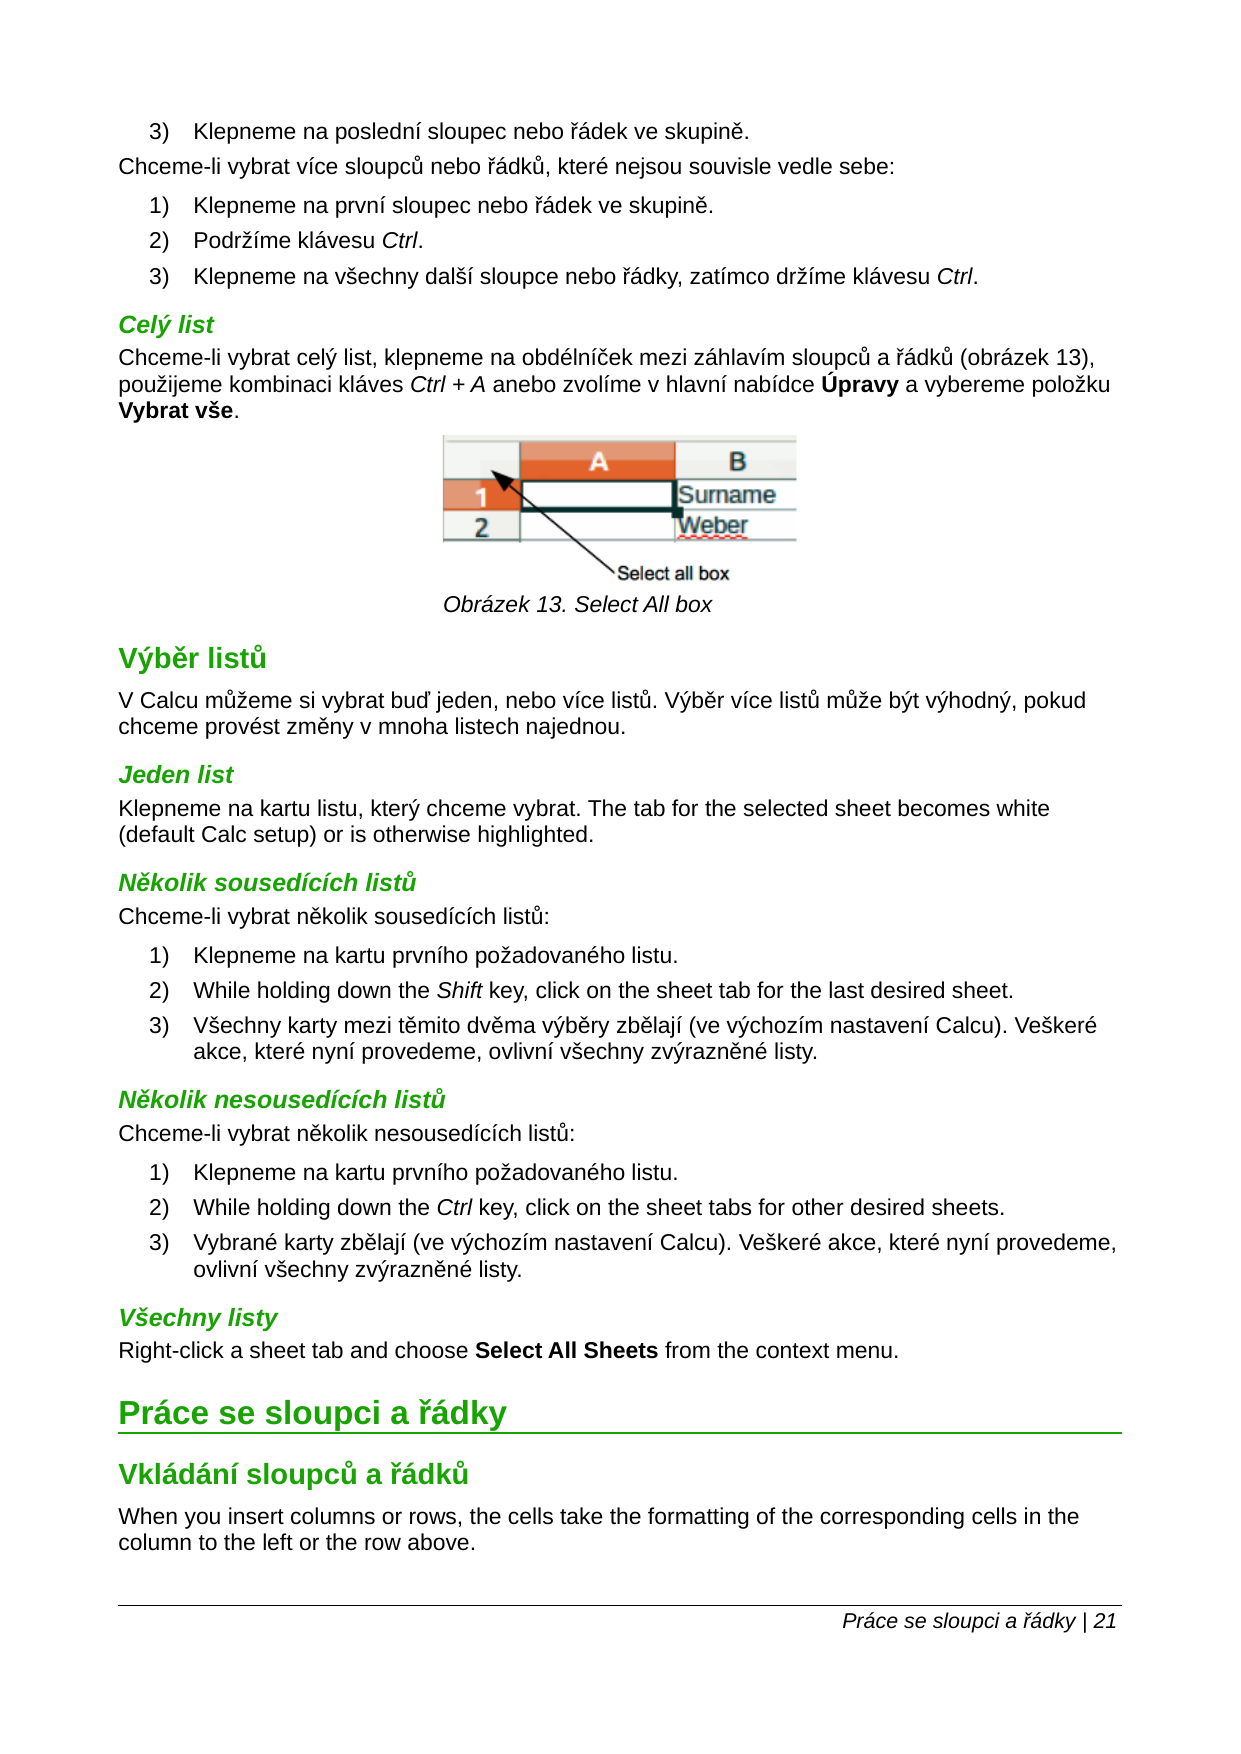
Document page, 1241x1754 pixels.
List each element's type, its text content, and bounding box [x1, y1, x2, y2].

list Chceme-li vybrat několik sousedících listů: [118, 903, 1122, 929]
list Klepneme na kartu prvního požadovaného listu. [169, 942, 1122, 968]
text Chceme-li vybrat celý list, klepneme na obdélníček mezi záhlavím sloupců a řádků (obrázek 13), použijeme kombinaci kláves Ctrl + A anebo zvolíme v hlavní nabídce Úpravy a vybereme položku Vybrat vše. [118, 344, 1122, 423]
subtitle Výběr listů [118, 641, 1122, 675]
list Chceme-li vybrat několik nesousedících listů: [118, 1120, 1122, 1146]
list Chceme-li vybrat více sloupců nebo řádků, které nejsou souvisle vedle sebe: [118, 153, 1122, 180]
subtitle Celý list [118, 309, 1122, 338]
picture [442, 435, 798, 592]
list Vybrané karty zbělají (ve výchozím nastavení Calcu). Veškeré akce, které nyní provedeme, ovlivní všechny zvýrazněné listy. [169, 1229, 1122, 1282]
list Všechny karty mezi těmito dvěma výběry zbělají (ve výchozím nastavení Calcu). Veškeré akce, které nyní provedeme, ovlivní všechny zvýrazněné listy. [169, 1012, 1122, 1065]
list Klepneme na poslední sloupec nebo řádek ve skupině. [169, 118, 1122, 144]
subtitle Několik nesousedících listů [118, 1085, 1122, 1114]
list Klepneme na všechny další sloupce nebo řádky, zatímco držíme klávesu Ctrl. [169, 263, 1122, 289]
list Podržíme klávesu Ctrl. [169, 227, 1122, 254]
list Klepneme na kartu prvního požadovaného listu. [169, 1159, 1122, 1185]
text Obrázek 13. Select All box [443, 592, 797, 618]
list Klepneme na první sloupec nebo řádek ve skupině. [169, 192, 1122, 218]
text Klepneme na kartu listu, který chceme vybrat. The tab for the selected sheet becomes white (default Calc setup) or is otherwise highlighted. [118, 795, 1122, 847]
list While holding down the Shift key, click on the sheet tab for the last desired sheet. [169, 977, 1122, 1003]
text Right-click a sheet tab and choose Select All Sheets from the context menu. [118, 1337, 1122, 1364]
list While holding down the Ctrl key, click on the sheet tabs for other desired sheets. [169, 1194, 1122, 1220]
subtitle Vkládání sloupců a řádků [118, 1457, 1122, 1491]
subtitle Všechny listy [118, 1303, 1122, 1331]
subtitle Jeden list [118, 760, 1122, 789]
subtitle Několik sousedících listů [118, 868, 1122, 897]
subtitle Práce se sloupci a řádky [118, 1393, 1122, 1432]
text When you insert columns or rows, the cells take the formatting of the corresponding cells in the column to the left or the row above. [118, 1503, 1122, 1555]
text V Calcu můžeme si vybrat buď jeden, nebo více listů. Výběr více listů může být výhodný, pokud chceme provést změny v mnoha listech najednou. [118, 687, 1122, 739]
